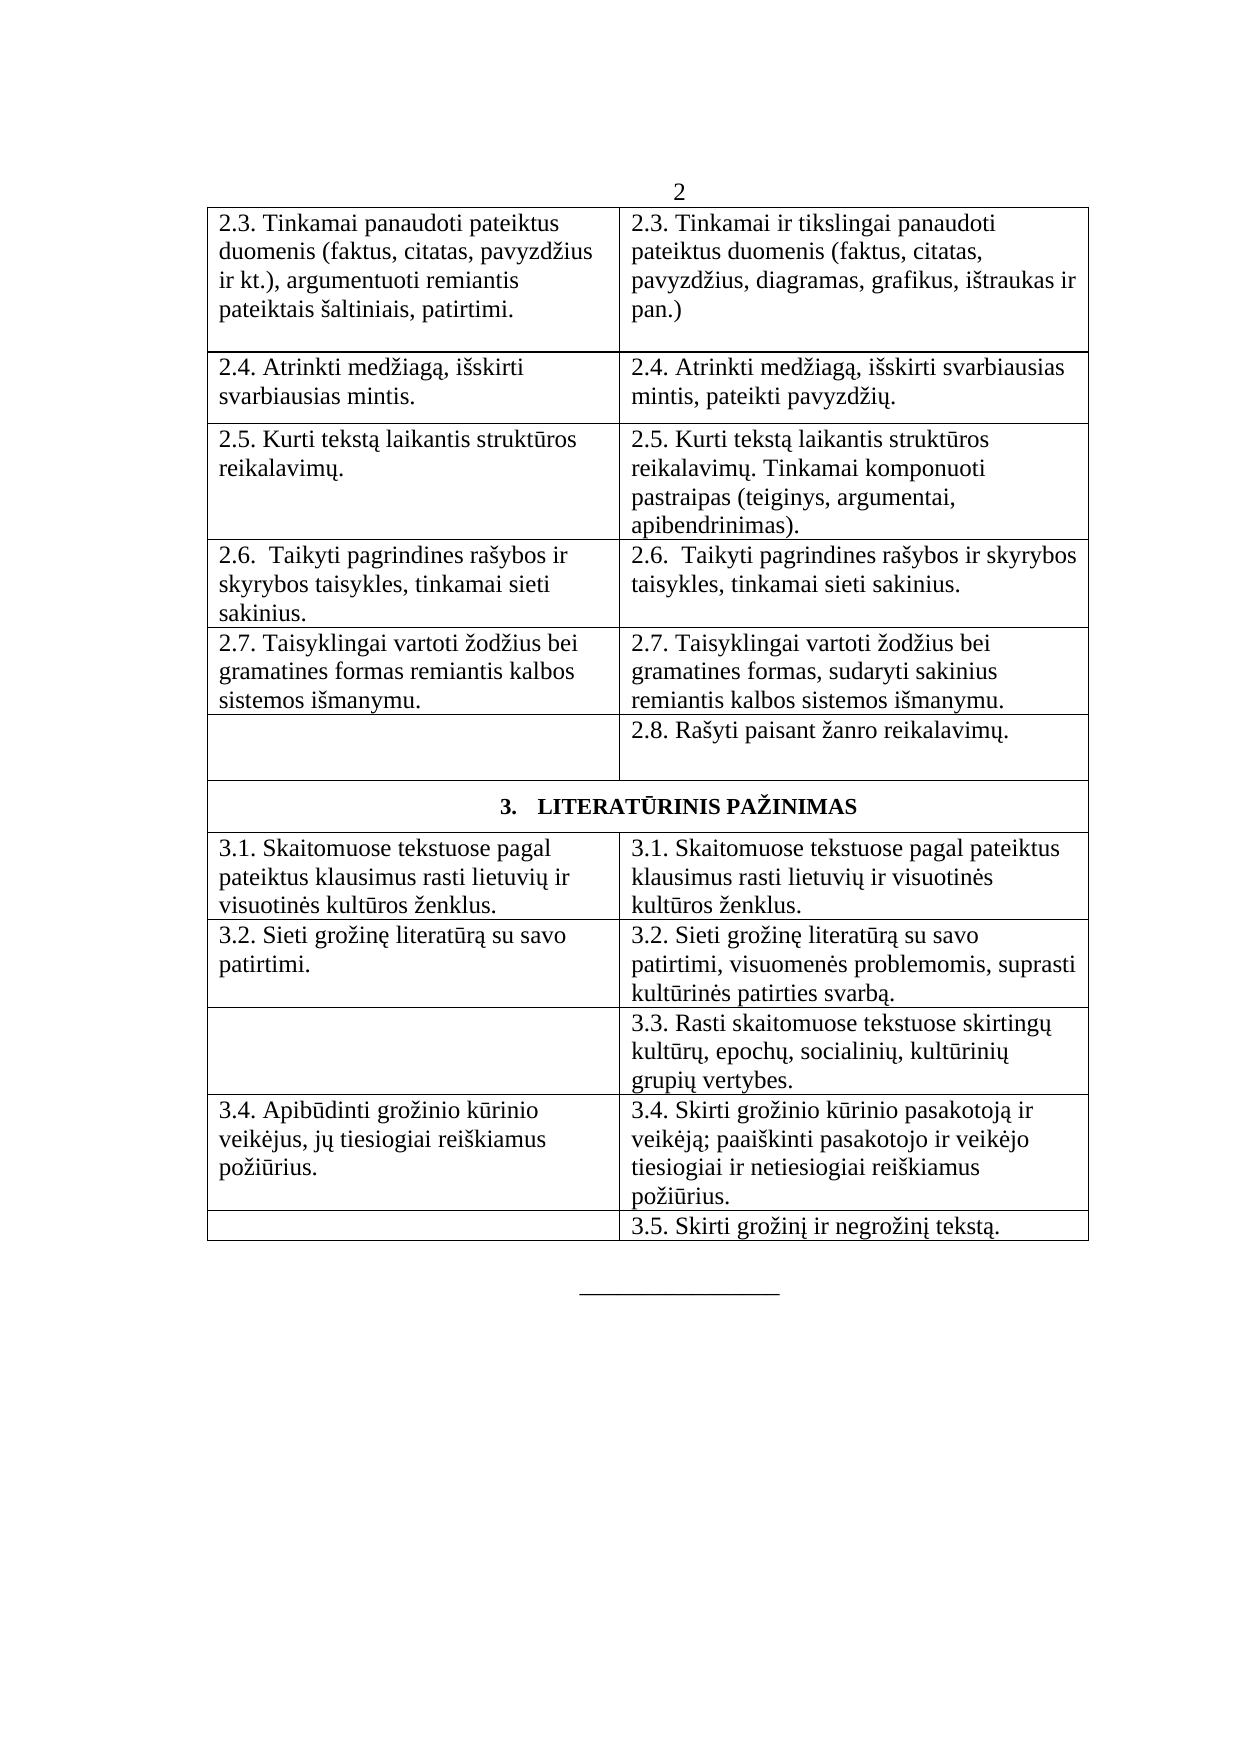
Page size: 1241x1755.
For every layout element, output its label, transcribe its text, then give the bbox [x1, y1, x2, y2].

text ________________ [177, 1269, 1181, 1298]
table_cell [208, 715, 619, 779]
table_cell 2.3. Tinkamai ir tikslingai panaudoti pateiktus duomenis (faktus, citatas, pavyzdžius, diagramas, grafikus, ištraukas ir pan.) [620, 208, 1088, 351]
table_cell 2.6. Taikyti pagrindines rašybos ir skyrybos taisykles, tinkamai sieti sakinius. [620, 540, 1088, 627]
table_cell 3.1. Skaitomuose tekstuose pagal pateiktus klausimus rasti lietuvių ir visuotinės kultūros ženklus. [620, 833, 1088, 919]
table_cell 3.2. Sieti grožinę literatūrą su savo patirtimi. [208, 920, 619, 1007]
table_cell LITERATŪRINIS PAŽINIMAS [208, 781, 1088, 832]
table_cell 2.7. Taisyklingai vartoti žodžius bei gramatines formas, sudaryti sakinius remiantis kalbos sistemos išmanymu. [620, 628, 1088, 714]
table_cell 3.1. Skaitomuose tekstuose pagal pateiktus klausimus rasti lietuvių ir visuotinės kultūros ženklus. [208, 833, 619, 919]
table_cell 2.6. Taikyti pagrindines rašybos ir skyrybos taisykles, tinkamai sieti sakinius. [208, 540, 619, 627]
table_cell [208, 1008, 619, 1094]
table_cell 2.3. Tinkamai panaudoti pateiktus duomenis (faktus, citatas, pavyzdžius ir kt.), argumentuoti remiantis pateiktais šaltiniais, patirtimi. [208, 208, 619, 351]
table_cell 3.2. Sieti grožinę literatūrą su savo patirtimi, visuomenės problemomis, suprasti kultūrinės patirties svarbą. [620, 920, 1088, 1007]
table_cell 2.5. Kurti tekstą laikantis struktūros reikalavimų. Tinkamai komponuoti pastraipas (teiginys, argumentai, apibendrinimas). [620, 424, 1088, 539]
table_cell 3.4. Apibūdinti grožinio kūrinio veikėjus, jų tiesiogiai reiškiamus požiūrius. [208, 1095, 619, 1210]
table_cell 3.4. Skirti grožinio kūrinio pasakotoją ir veikėją; paaiškinti pasakotojo ir veikėjo tiesiogiai ir netiesiogiai reiškiamus požiūrius. [620, 1095, 1088, 1210]
table_cell 2.8. Rašyti paisant žanro reikalavimų. [620, 715, 1088, 779]
table_cell 2.4. Atrinkti medžiagą, išskirti svarbiausias mintis, pateikti pavyzdžių. [620, 353, 1088, 423]
table_cell [208, 1211, 619, 1240]
table_cell 3.3. Rasti skaitomuose tekstuose skirtingų kultūrų, epochų, socialinių, kultūrinių grupių vertybes. [620, 1008, 1088, 1094]
table_cell 2.5. Kurti tekstą laikantis struktūros reikalavimų. [208, 424, 619, 539]
table_cell 2.4. Atrinkti medžiagą, išskirti svarbiausias mintis. [208, 353, 619, 423]
table_cell 3.5. Skirti grožinį ir negrožinį tekstą. [620, 1211, 1088, 1240]
table_cell 2.7. Taisyklingai vartoti žodžius bei gramatines formas remiantis kalbos sistemos išmanymu. [208, 628, 619, 714]
